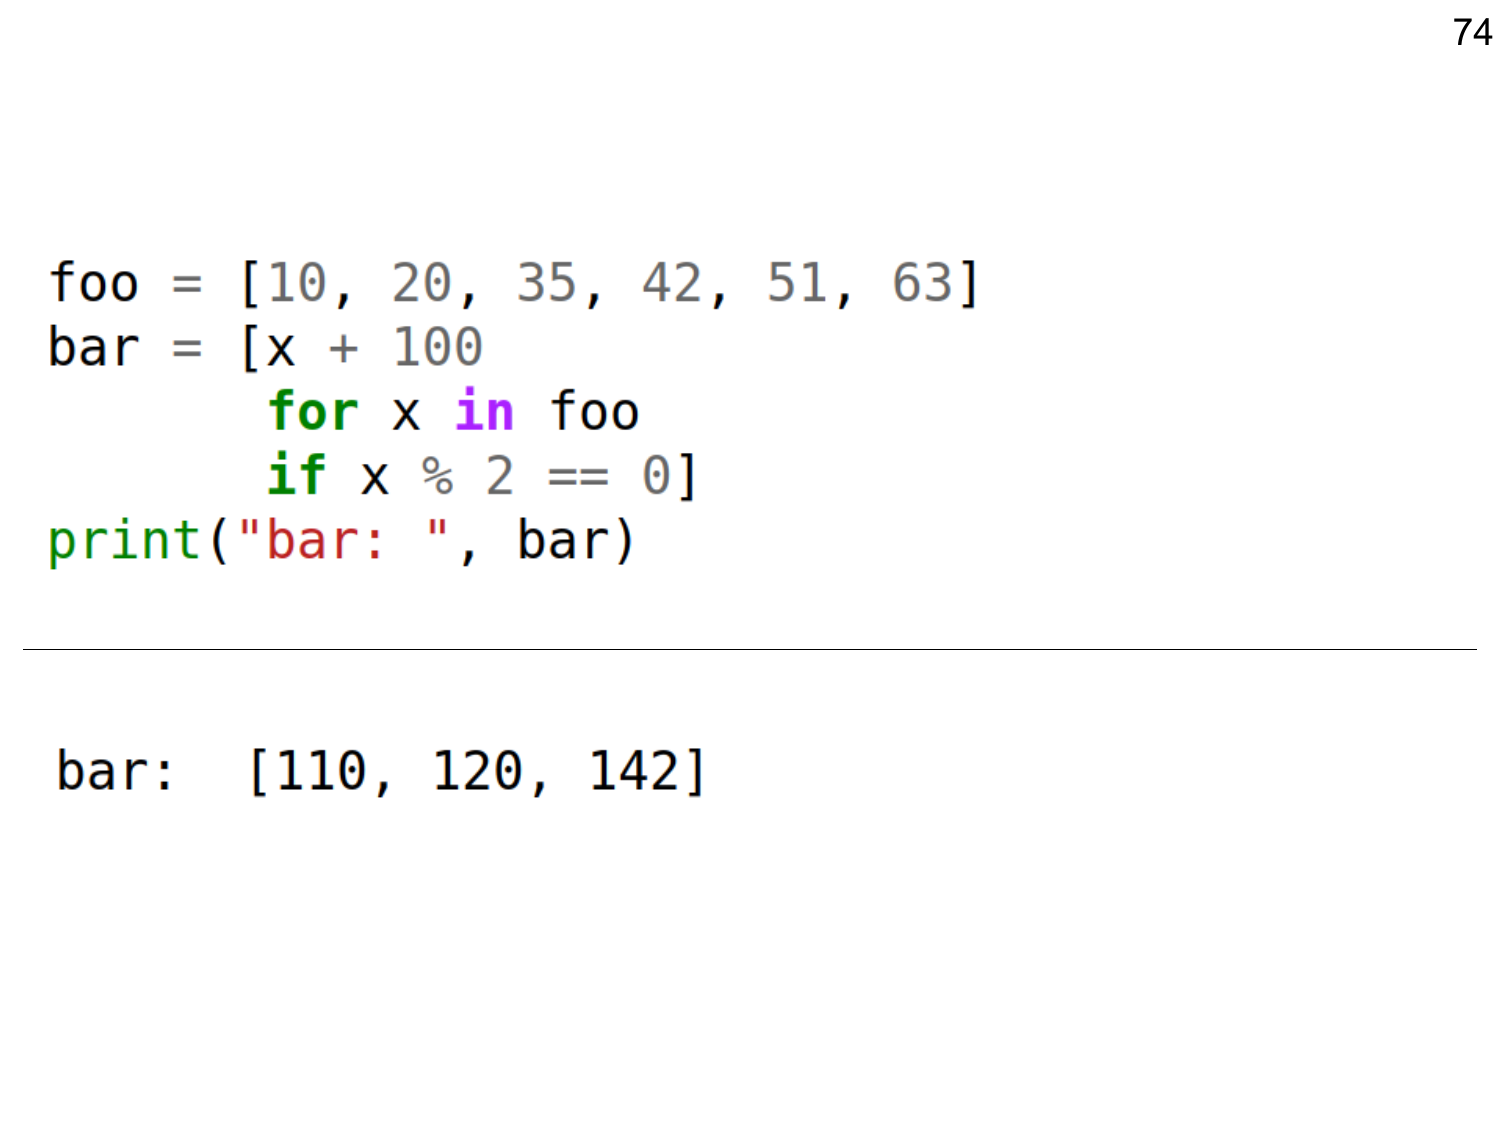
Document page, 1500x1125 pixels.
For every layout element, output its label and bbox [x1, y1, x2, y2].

picture [32, 245, 993, 579]
picture [36, 733, 721, 816]
